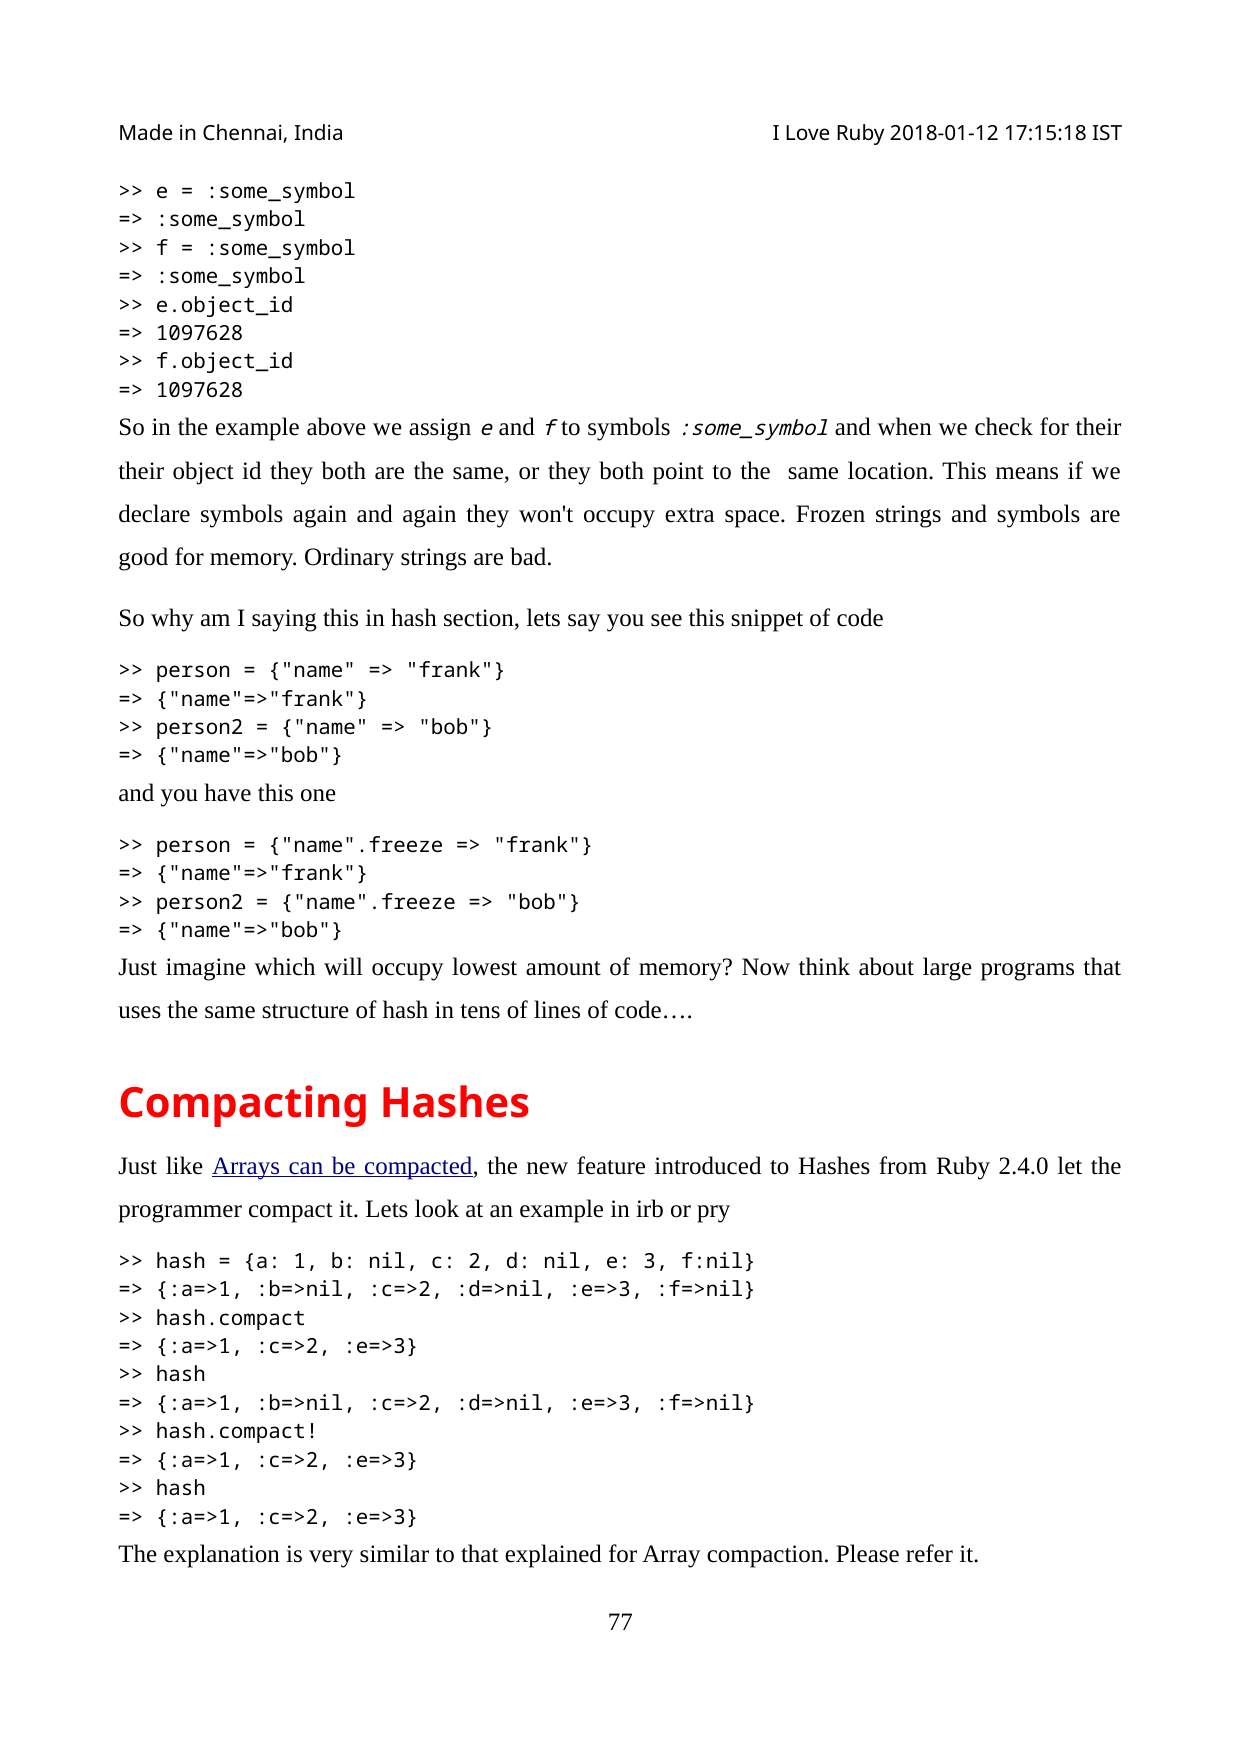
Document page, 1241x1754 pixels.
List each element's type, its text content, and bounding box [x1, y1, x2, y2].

text => :some_symbol [118, 204, 1122, 233]
text >> hash = {a: 1, b: nil, c: 2, d: nil, e: 3, f:nil} [118, 1246, 1122, 1274]
text >> f.object_id [118, 347, 1122, 375]
text => {"name"=>"frank"} [118, 858, 1122, 887]
text >> person2 = {"name" => "bob"} [118, 712, 1122, 741]
text => {"name"=>"bob"} [118, 915, 1122, 944]
text >> hash.compact! [118, 1416, 1122, 1445]
text >> person2 = {"name".freeze => "bob"} [118, 887, 1122, 915]
text => {:a=>1, :c=>2, :e=>3} [118, 1445, 1122, 1473]
text >> e.object_id [118, 290, 1122, 318]
text >> person = {"name" => "frank"} [118, 655, 1122, 684]
text >> f = :some_symbol [118, 233, 1122, 261]
text => {:a=>1, :b=>nil, :c=>2, :d=>nil, :e=>3, :f=>nil} [118, 1388, 1122, 1416]
text >> e = :some_symbol [118, 176, 1122, 204]
text Just imagine which will occupy lowest amount of memory? Now think about large programs that uses the same structure of hash in tens of lines of code…. [118, 952, 1122, 1024]
text >> hash [118, 1473, 1122, 1502]
text => {:a=>1, :b=>nil, :c=>2, :d=>nil, :e=>3, :f=>nil} [118, 1274, 1122, 1303]
text >> hash.compact [118, 1303, 1122, 1331]
text => {:a=>1, :c=>2, :e=>3} [118, 1502, 1122, 1530]
text => {:a=>1, :c=>2, :e=>3} [118, 1331, 1122, 1359]
text Just like Arrays can be compacted, the new feature introduced to Hashes from Ruby 2.4.0 let the programmer compact it. Lets look at an example in irb or pry [118, 1151, 1122, 1223]
text => 1097628 [118, 375, 1122, 403]
text >> person = {"name".freeze => "frank"} [118, 830, 1122, 858]
subtitle Compacting Hashes [118, 1073, 1122, 1129]
text => {"name"=>"frank"} [118, 684, 1122, 712]
text and you have this one [118, 778, 1122, 807]
text The explanation is very similar to that explained for Array compaction. Please refer it. [118, 1539, 1122, 1568]
text => :some_symbol [118, 261, 1122, 290]
text => 1097628 [118, 318, 1122, 347]
text So why am I saying this in hash section, lets say you see this snippet of code [118, 603, 1122, 632]
text So in the example above we assign e and f to symbols :some_symbol and when we check for their their object id they both are the same, or they both point to the same location. This means if we declare symbols again and again they won't occupy extra space. Frozen strings and symbols are good for memory. Ordinary strings are bad. [118, 412, 1122, 571]
text >> hash [118, 1359, 1122, 1388]
text => {"name"=>"bob"} [118, 741, 1122, 769]
